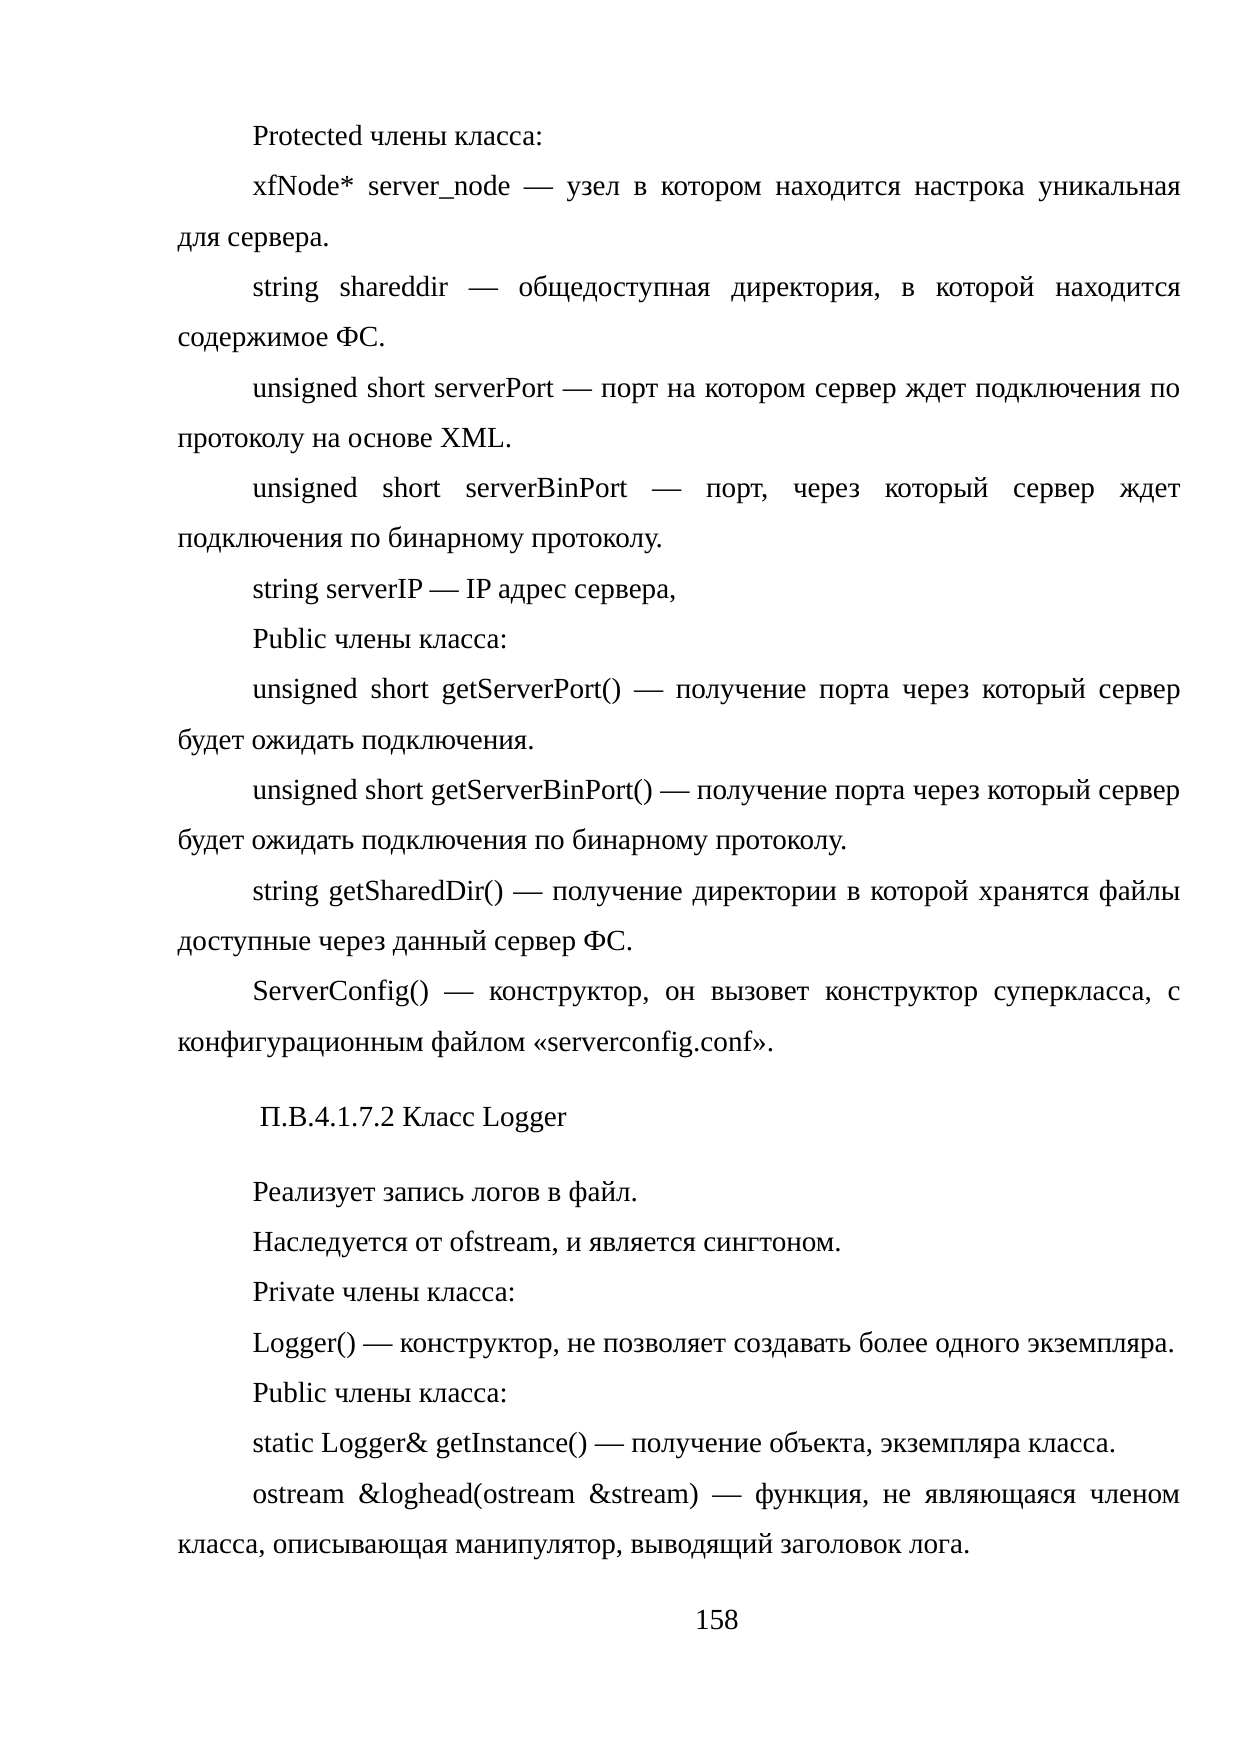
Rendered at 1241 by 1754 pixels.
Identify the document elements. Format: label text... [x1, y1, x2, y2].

text Реализует запись логов в файл. [177, 1174, 1181, 1207]
text Protected члены класса: [177, 118, 1181, 152]
text Public члены класса: [177, 621, 1181, 655]
text ostream &loghead(ostream &stream) — функция, не являющаяся членом класса, описывающая манипулятор, выводящий заголовок лога. [177, 1476, 1181, 1560]
list Класс Logger [252, 1099, 1181, 1132]
text ServerConfig() — конструктор, он вызовет конструктор суперкласса, с конфигурационным файлом «serverconfig.conf». [177, 973, 1181, 1057]
text Private члены класса: [177, 1274, 1181, 1308]
text unsigned short getServerBinPort() — получение порта через который сервер будет ожидать подключения по бинарному протоколу. [177, 772, 1181, 856]
text unsigned short getServerPort() — получение порта через который сервер будет ожидать подключения. [177, 672, 1181, 755]
text unsigned short serverBinPort — порт, через который сервер ждет подключения по бинарному протоколу. [177, 470, 1181, 554]
text Logger() — конструктор, не позволяет создавать более одного экземпляра. [177, 1325, 1181, 1358]
text Наследуется от ofstream, и является сингтоном. [177, 1224, 1181, 1258]
text Public члены класса: [177, 1375, 1181, 1409]
text string getSharedDir() — получение директории в которой хранятся файлы доступные через данный сервер ФС. [177, 873, 1181, 957]
text string shareddir — общедоступная директория, в которой находится содержимое ФС. [177, 269, 1181, 353]
text string serverIP — IP адрес сервера, [177, 571, 1181, 604]
text unsigned short serverPort — порт на котором сервер ждет подключения по протоколу на основе XML. [177, 370, 1181, 453]
text static Logger& getInstance() — получение объекта, экземпляра класса. [177, 1426, 1181, 1459]
text xfNode* server_node — узел в котором находится настрока уникальная для сервера. [177, 168, 1181, 252]
